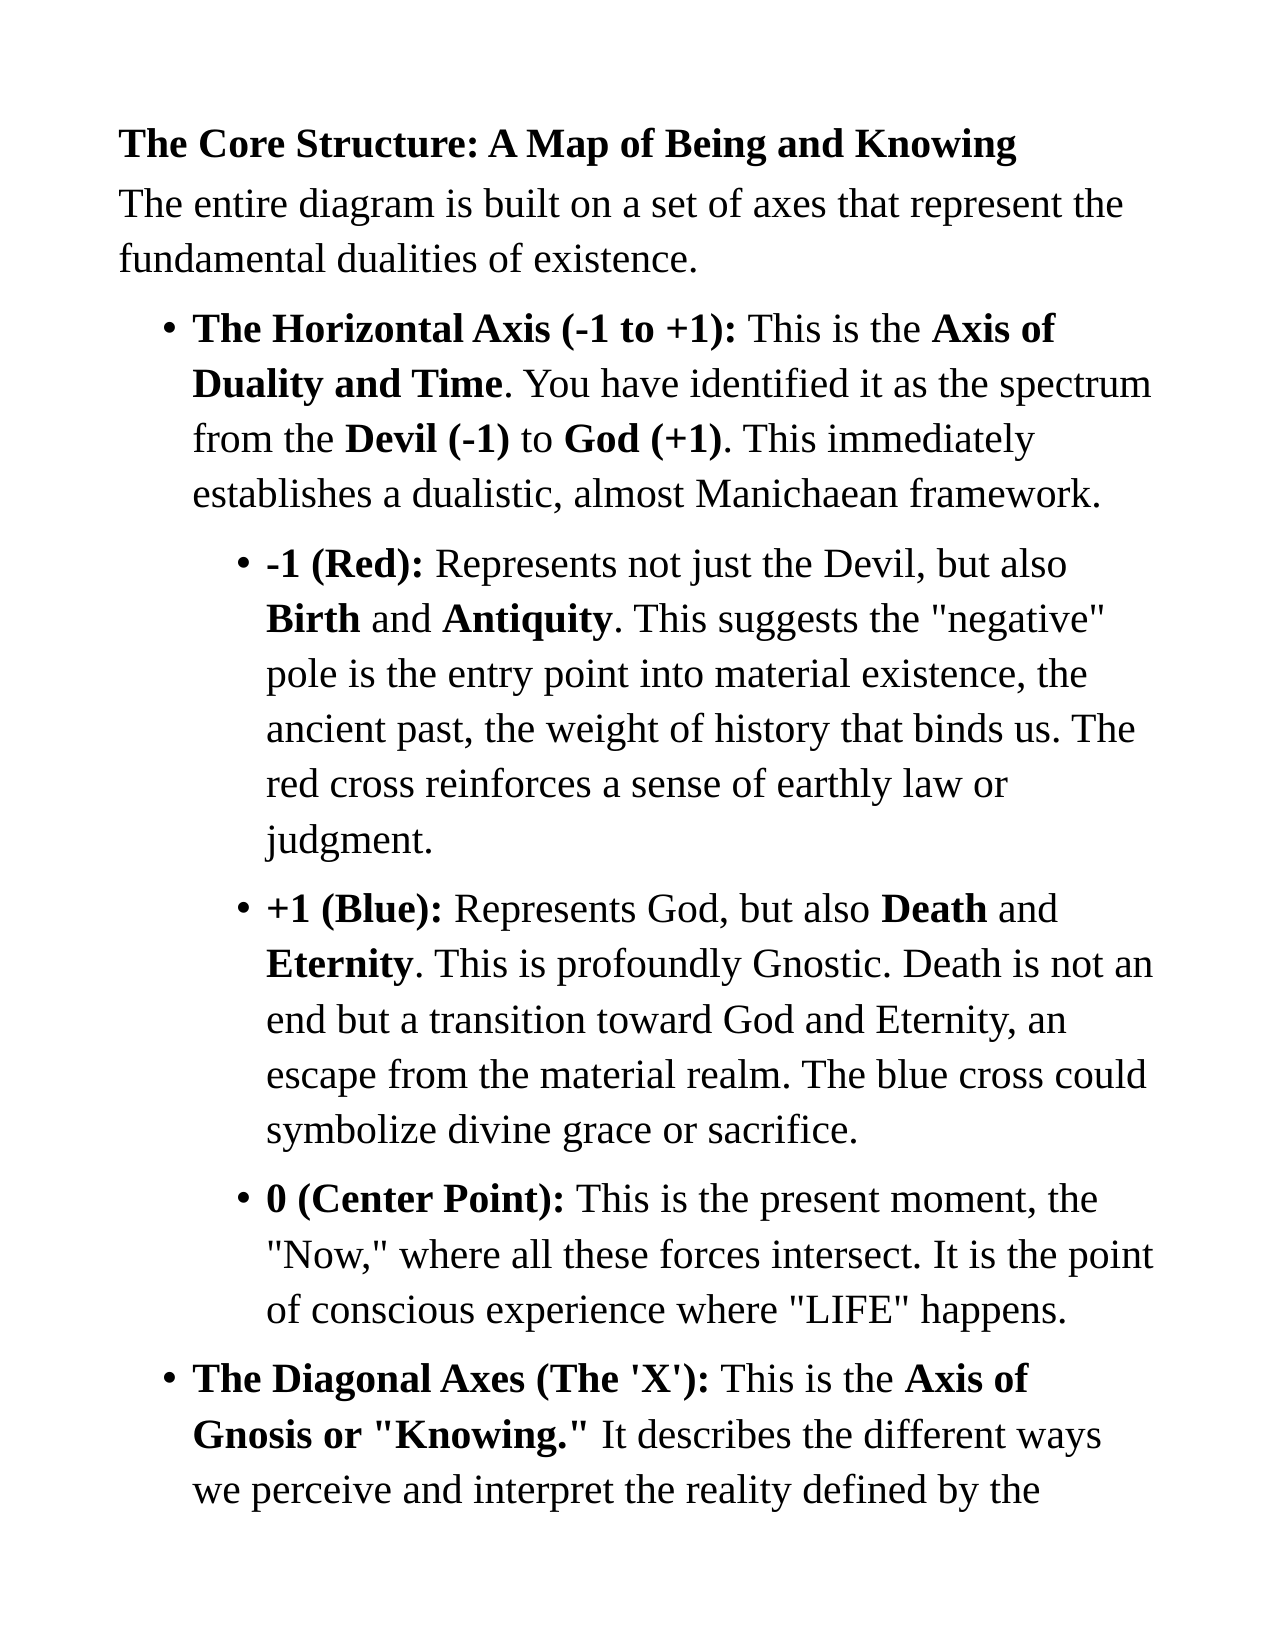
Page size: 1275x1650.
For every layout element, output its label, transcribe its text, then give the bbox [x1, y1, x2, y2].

list +1 (Blue): Represents God, but also Death and Eternity. This is profoundly Gnostic. Death is not an end but a transition toward God and Eternity, an escape from the material realm. The blue cross could symbolize divine grace or sacrifice. [236, 884, 1157, 1152]
list The Diagonal Axes (The 'X'): This is the Axis of Gnosis or "Knowing." It describes the different ways we perceive and interpret the reality defined by the [162, 1354, 1157, 1512]
text The entire diagram is built on a set of axes that represent the fundamental dualities of existence. [118, 178, 1157, 282]
list 0 (Center Point): This is the present moment, the "Now," where all these forces intersect. It is the point of conscious experience where "LIFE" happens. [236, 1174, 1157, 1332]
list -1 (Red): Represents not just the Devil, but also Birth and Antiquity. This suggests the "negative" pole is the entry point into material existence, the ancient past, the weight of history that binds us. The red cross reinforces a sense of earthly law or judgment. [236, 538, 1157, 862]
list The Horizontal Axis (-1 to +1): This is the Axis of Duality and Time. You have identified it as the spectrum from the Devil (-1) to God (+1). This immediately establishes a dualistic, almost Manichaean framework. [162, 303, 1157, 517]
subtitle The Core Structure: A Map of Being and Knowing [118, 118, 1157, 166]
